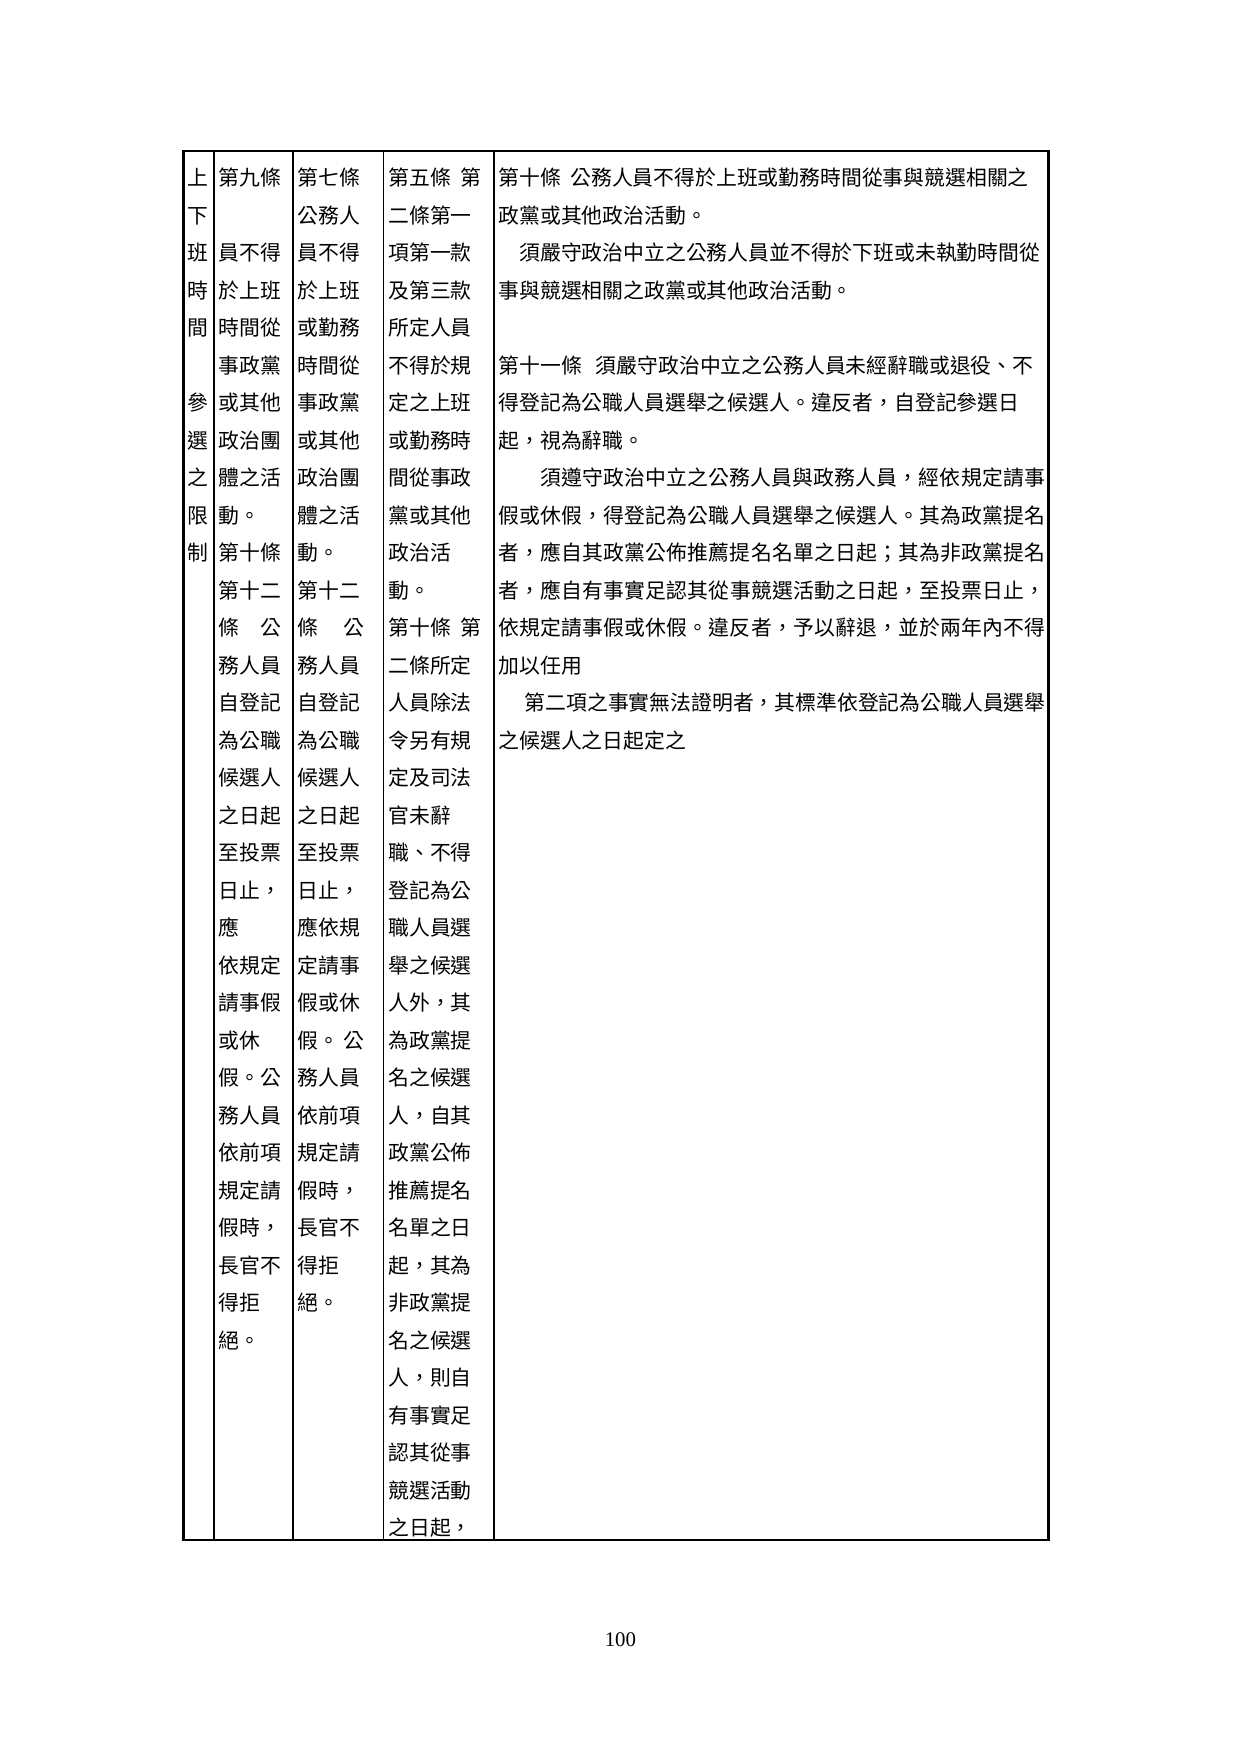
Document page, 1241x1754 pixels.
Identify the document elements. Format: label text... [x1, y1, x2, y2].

table_cell 上下班時間 參選之限制 [185, 152, 213, 1539]
table_cell 第五條 第二條第一項第一款及第三款所定人員不得於規定之上班或勤務時間從事政黨或其他政治活動。 第十條 第二條所定人員除法令另有規定及司法官未辭職、不得登記為公職人員選舉之候選人外，其為政黨提名之候選人，自其政黨公佈推薦提名名單之日起，其為非政黨提名之候選人，則自有事實足認其從事競選活動之日起， [384, 152, 493, 1539]
table_cell 第十條 公務人員不得於上班或勤務時間從事與競選相關之政黨或其他政治活動。 須嚴守政治中立之公務人員並不得於下班或未執勤時間從事與競選相關之政黨或其他政治活動。 第十一條 須嚴守政治中立之公務人員未經辭職或退役、不得登記為公職人員選舉之候選人。違反者，自登記參選日起，視為辭職。 須遵守政治中立之公務人員與政務人員，經依規定請事假或休假，得登記為公職人員選舉之候選人。其為政黨提名者，應自其政黨公佈推薦提名名單之日起；其為非政黨提名者，應自有事實足認其從事競選活動之日起，至投票日止，依規定請事假或休假。違反者，予以辭退，並於兩年內不得加以任用 第二項之事實無法證明者，其標準依登記為公職人員選舉之候選人之日起定之 [495, 152, 1047, 1539]
table_cell 公務人 員不得於上班時間從事政黨或其他政治團體之活動。 第十二條 公務人員自登記為公職候選人之日起至投票日止，應 依規定請事假或休假。公務人員依前項規定請假時，長官不得拒絕。 [215, 152, 292, 1539]
table_cell 第七條 公務人員不得於上班或勤務時間從事政黨或其他政治團體之活動。 第十二條 公務人員自登記為公職候選人之日起至投票日止，應依規定請事假或休假。 公務人員依前項規定請假時，長官不得拒絕。 [294, 152, 383, 1539]
